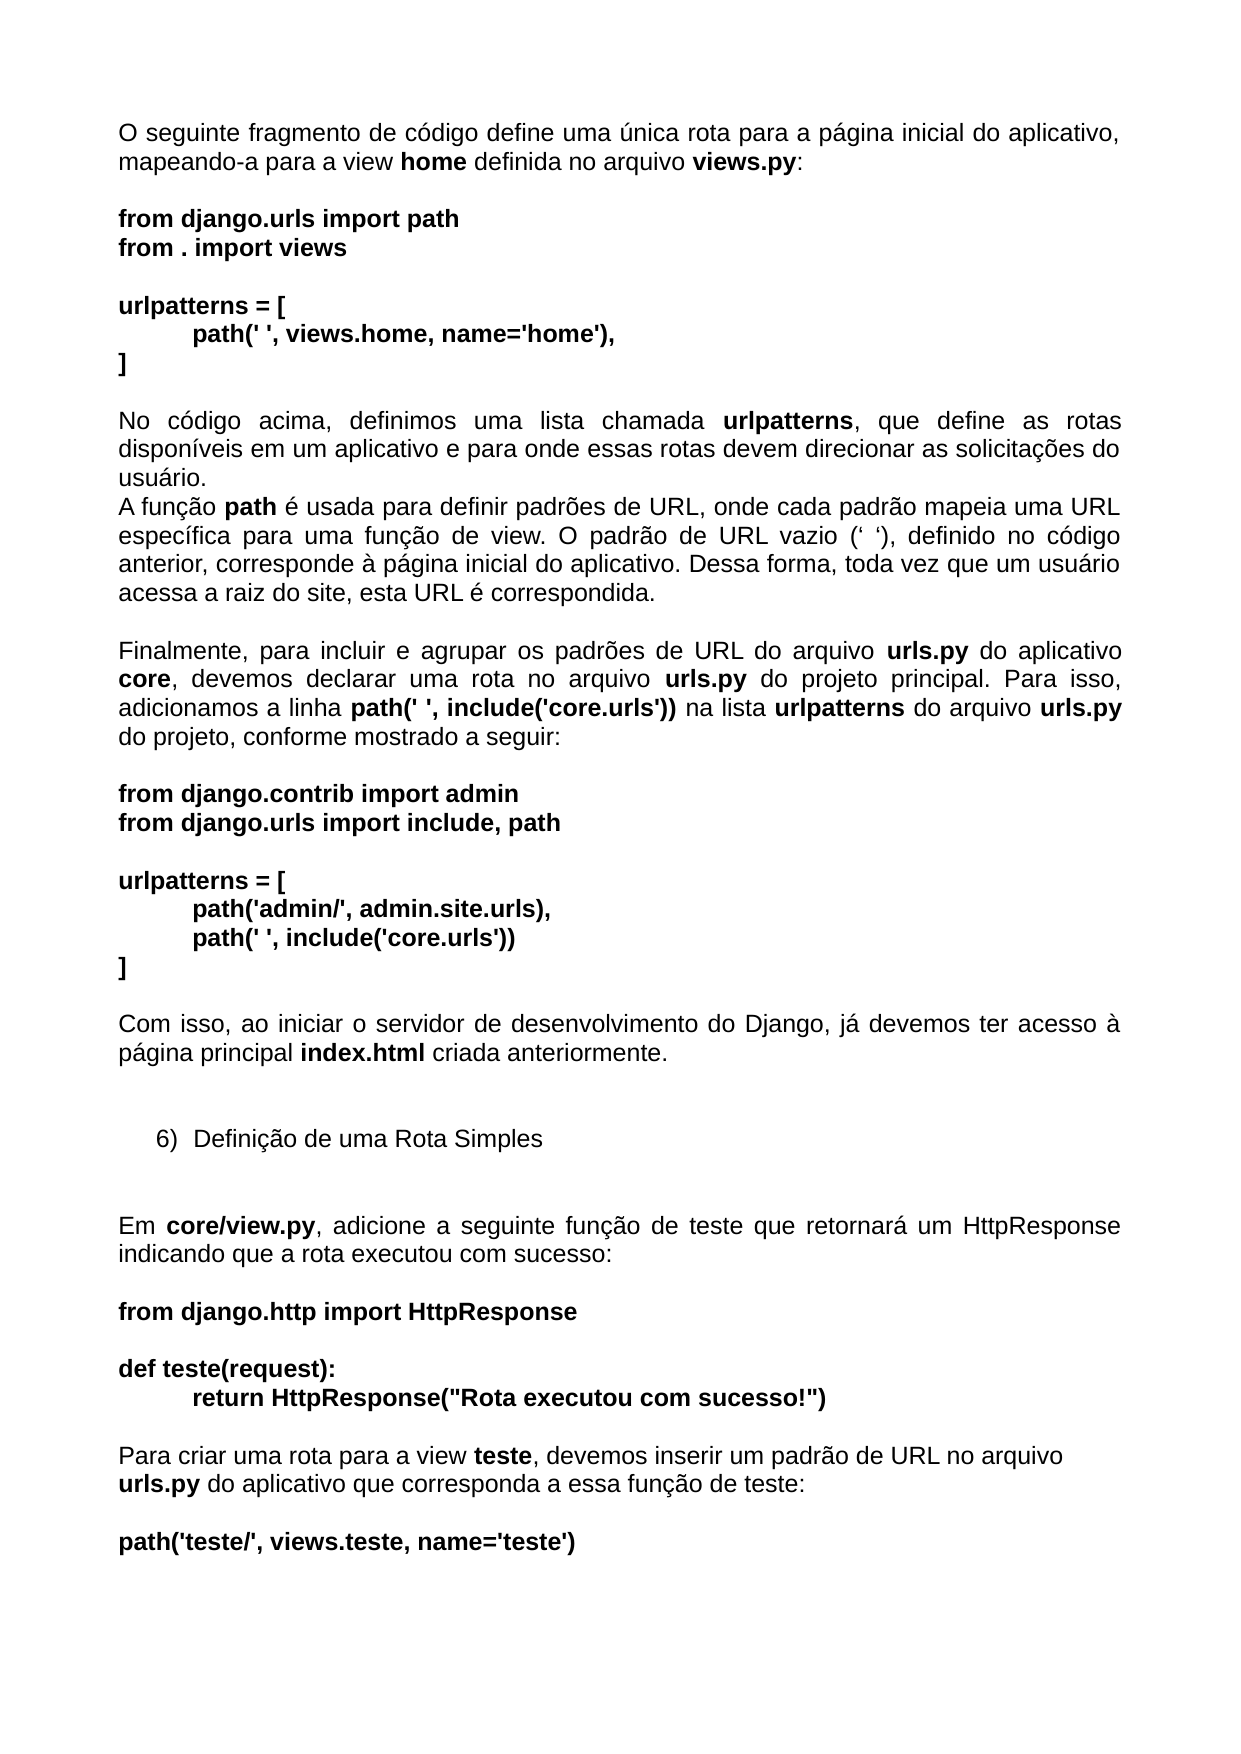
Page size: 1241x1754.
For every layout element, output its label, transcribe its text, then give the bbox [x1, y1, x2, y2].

text A função path é usada para definir padrões de URL, onde cada padrão mapeia uma URL específica para uma função de view. O padrão de URL vazio (‘ ‘), definido no código anterior, corresponde à página inicial do aplicativo. Dessa forma, toda vez que um usuário acessa a raiz do site, esta URL é correspondida. [118, 492, 1122, 607]
text urlpatterns = [ [118, 291, 1122, 319]
text def teste(request): [118, 1354, 1122, 1383]
text path('teste/', views.teste, name='teste') [118, 1527, 1122, 1556]
text from django.http import HttpResponse [118, 1297, 1122, 1326]
text urlpatterns = [ [118, 866, 1122, 894]
text from django.urls import path [118, 204, 1122, 233]
text from . import views [118, 233, 1122, 262]
text ] [118, 952, 1122, 981]
text O seguinte fragmento de código define uma única rota para a página inicial do aplicativo, mapeando-a para a view home definida no arquivo views.py: [118, 118, 1122, 176]
text No código acima, definimos uma lista chamada urlpatterns, que define as rotas disponíveis em um aplicativo e para onde essas rotas devem direcionar as solicitações do usuário. [118, 406, 1122, 492]
text Finalmente, para incluir e agrupar os padrões de URL do arquivo urls.py do aplicativo core, devemos declarar uma rota no arquivo urls.py do projeto principal. Para isso, adicionamos a linha path(' ', include('core.urls')) na lista urlpatterns do arquivo urls.py do projeto, conforme mostrado a seguir: [118, 607, 1122, 751]
text from django.urls import include, path [118, 808, 1122, 837]
text path(' ', views.home, name='home'), [118, 319, 1122, 348]
text path('admin/', admin.site.urls), [118, 894, 1122, 923]
text ] [118, 348, 1122, 377]
list Definição de uma Rota Simples [156, 1124, 1122, 1153]
text return HttpResponse("Rota executou com sucesso!") [118, 1383, 1122, 1412]
text path(' ', include('core.urls')) [118, 923, 1122, 952]
text Para criar uma rota para a view teste, devemos inserir um padrão de URL no arquivo urls.py do aplicativo que corresponda a essa função de teste: [118, 1441, 1122, 1498]
text Em core/view.py, adicione a seguinte função de teste que retornará um HttpResponse indicando que a rota executou com sucesso: [118, 1211, 1122, 1268]
text from django.contrib import admin [118, 779, 1122, 808]
text Com isso, ao iniciar o servidor de desenvolvimento do Django, já devemos ter acesso à página principal index.html criada anteriormente. [118, 1009, 1122, 1067]
